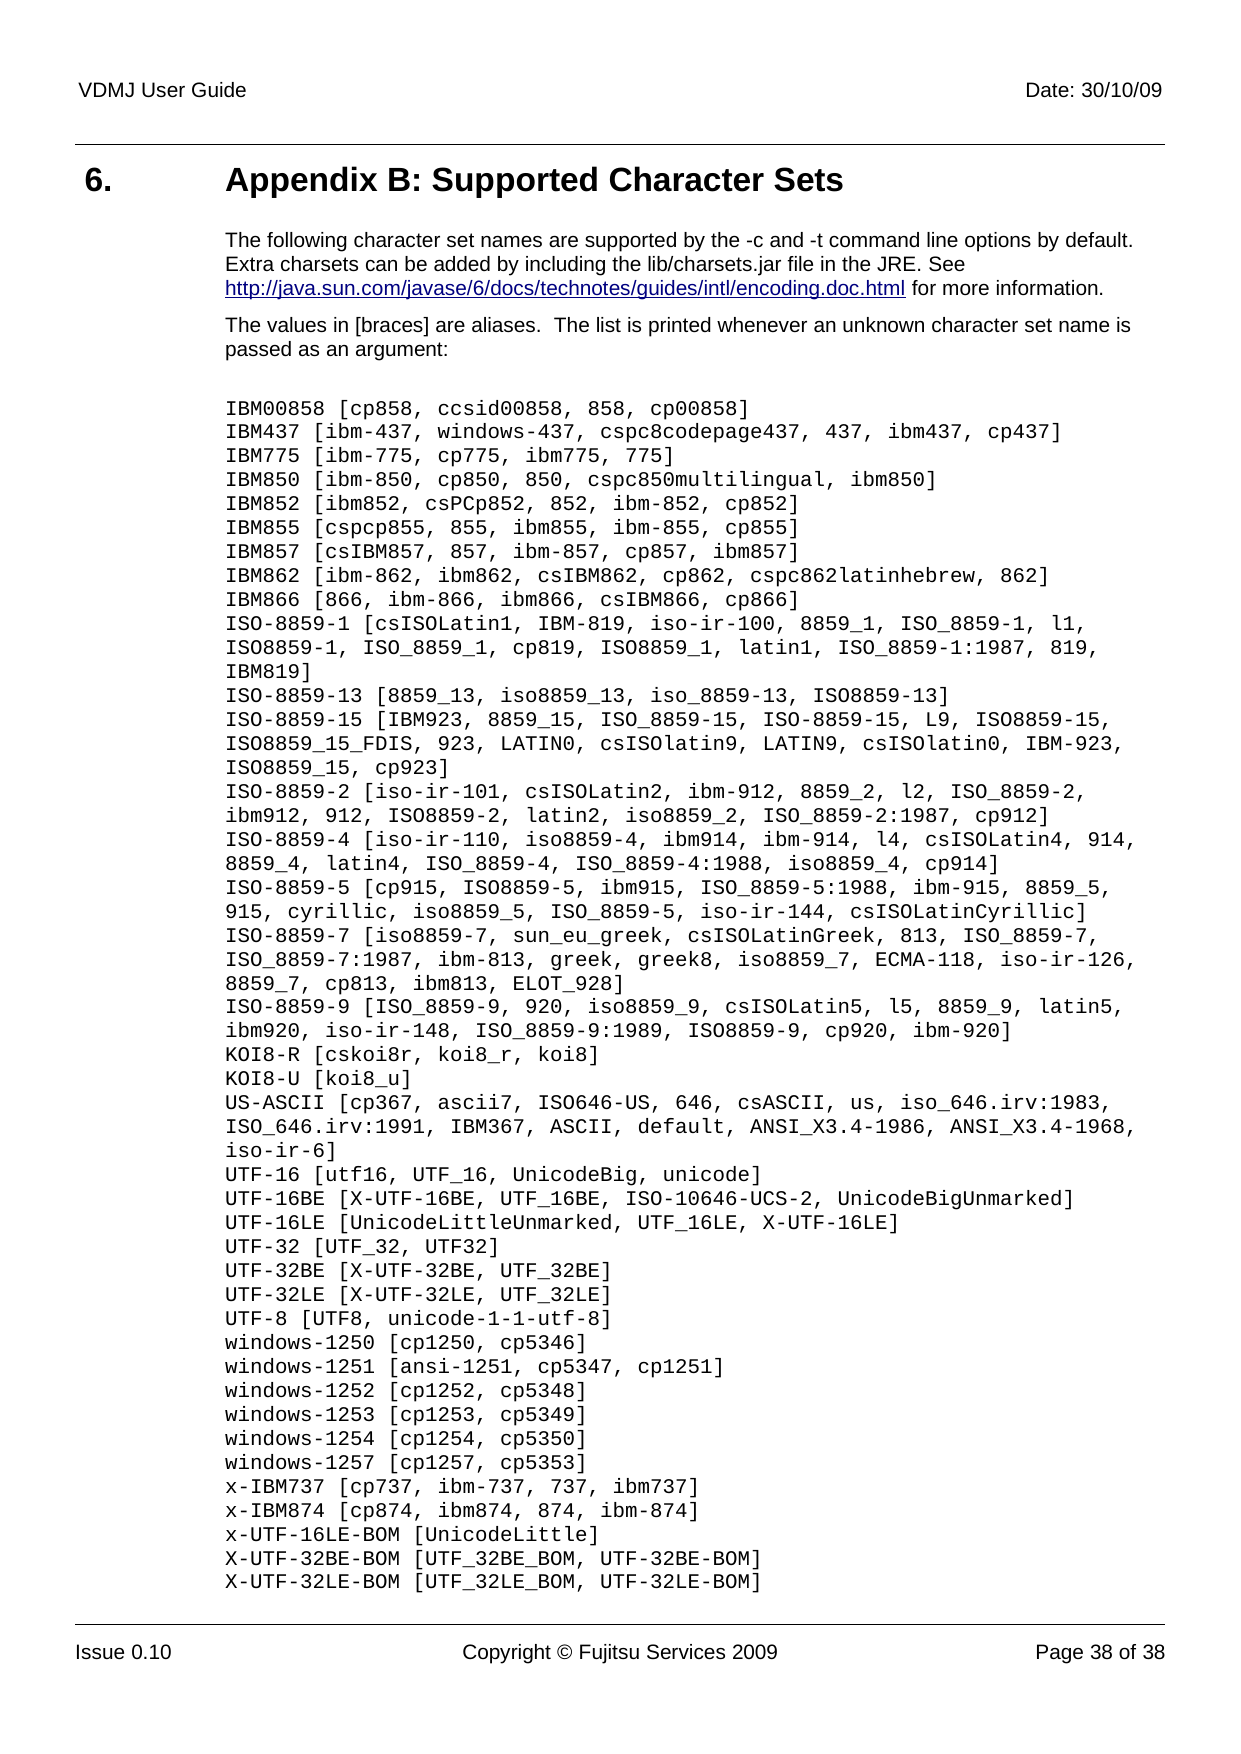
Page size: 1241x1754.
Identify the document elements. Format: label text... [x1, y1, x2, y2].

text UTF-32BE [X-UTF-32BE, UTF_32BE] [225, 1260, 1165, 1284]
text UTF-16LE [UnicodeLittleUnmarked, UTF_16LE, X-UTF-16LE] [225, 1212, 1165, 1236]
text UTF-16BE [X-UTF-16BE, UTF_16BE, ISO-10646-UCS-2, UnicodeBigUnmarked] [225, 1188, 1165, 1212]
text windows-1257 [cp1257, cp5353] [225, 1452, 1165, 1476]
text KOI8-U [koi8_u] [225, 1068, 1165, 1092]
text ISO-8859-2 [iso-ir-101, csISOLatin2, ibm-912, 8859_2, l2, ISO_8859-2, ibm912, 912, ISO8859-2, latin2, iso8859_2, ISO_8859-2:1987, cp912] [225, 781, 1165, 829]
text ISO-8859-5 [cp915, ISO8859-5, ibm915, ISO_8859-5:1988, ibm-915, 8859_5, 915, cyrillic, iso8859_5, ISO_8859-5, iso-ir-144, csISOLatinCyrillic] [225, 877, 1165, 924]
text IBM852 [ibm852, csPCp852, 852, ibm-852, cp852] [225, 493, 1165, 517]
text windows-1251 [ansi-1251, cp5347, cp1251] [225, 1356, 1165, 1380]
text IBM437 [ibm-437, windows-437, cspc8codepage437, 437, ibm437, cp437] [225, 421, 1165, 445]
text UTF-32LE [X-UTF-32LE, UTF_32LE] [225, 1284, 1165, 1308]
text UTF-32 [UTF_32, UTF32] [225, 1236, 1165, 1260]
text IBM862 [ibm-862, ibm862, csIBM862, cp862, cspc862latinhebrew, 862] [225, 565, 1165, 589]
text ISO-8859-15 [IBM923, 8859_15, ISO_8859-15, ISO-8859-15, L9, ISO8859-15, ISO8859_15_FDIS, 923, LATIN0, csISOlatin9, LATIN9, csISOlatin0, IBM-923, ISO8859_15, cp923] [225, 709, 1165, 781]
subtitle Appendix B: Supported Character Sets [75, 160, 1165, 198]
text ISO-8859-13 [8859_13, iso8859_13, iso_8859-13, ISO8859-13] [225, 685, 1165, 709]
text ISO-8859-7 [iso8859-7, sun_eu_greek, csISOLatinGreek, 813, ISO_8859-7, ISO_8859-7:1987, ibm-813, greek, greek8, iso8859_7, ECMA-118, iso-ir-126, 8859_7, cp813, ibm813, ELOT_928] [225, 924, 1165, 996]
text IBM857 [csIBM857, 857, ibm-857, cp857, ibm857] [225, 541, 1165, 565]
text windows-1254 [cp1254, cp5350] [225, 1428, 1165, 1452]
text ISO-8859-9 [ISO_8859-9, 920, iso8859_9, csISOLatin5, l5, 8859_9, latin5, ibm920, iso-ir-148, ISO_8859-9:1989, ISO8859-9, cp920, ibm-920] [225, 996, 1165, 1044]
text UTF-8 [UTF8, unicode-1-1-utf-8] [225, 1308, 1165, 1332]
text IBM00858 [cp858, ccsid00858, 858, cp00858] [225, 397, 1165, 421]
text US-ASCII [cp367, ascii7, ISO646-US, 646, csASCII, us, iso_646.irv:1983, ISO_646.irv:1991, IBM367, ASCII, default, ANSI_X3.4-1986, ANSI_X3.4-1968, iso-ir-6] [225, 1092, 1165, 1164]
text IBM775 [ibm-775, cp775, ibm775, 775] [225, 445, 1165, 469]
text windows-1252 [cp1252, cp5348] [225, 1380, 1165, 1404]
text windows-1253 [cp1253, cp5349] [225, 1404, 1165, 1428]
text IBM866 [866, ibm-866, ibm866, csIBM866, cp866] [225, 589, 1165, 613]
text KOI8-R [cskoi8r, koi8_r, koi8] [225, 1044, 1165, 1068]
text x-IBM737 [cp737, ibm-737, 737, ibm737] [225, 1476, 1165, 1499]
text X-UTF-32LE-BOM [UTF_32LE_BOM, UTF-32LE-BOM] [225, 1571, 1165, 1595]
text x-IBM874 [cp874, ibm874, 874, ibm-874] [225, 1499, 1165, 1523]
text X-UTF-32BE-BOM [UTF_32BE_BOM, UTF-32BE-BOM] [225, 1547, 1165, 1571]
text The values in [braces] are aliases. The list is printed whenever an unknown character set name is passed as an argument: [225, 313, 1165, 361]
text ISO-8859-1 [csISOLatin1, IBM-819, iso-ir-100, 8859_1, ISO_8859-1, l1, ISO8859-1, ISO_8859_1, cp819, ISO8859_1, latin1, ISO_8859-1:1987, 819, IBM819] [225, 613, 1165, 685]
text ISO-8859-4 [iso-ir-110, iso8859-4, ibm914, ibm-914, l4, csISOLatin4, 914, 8859_4, latin4, ISO_8859-4, ISO_8859-4:1988, iso8859_4, cp914] [225, 829, 1165, 877]
text windows-1250 [cp1250, cp5346] [225, 1332, 1165, 1356]
text The following character set names are supported by the -c and -t command line options by default. Extra charsets can be added by including the lib/charsets.jar file in the JRE. See http://java.sun.com/javase/6/docs/technotes/guides/intl/encoding.doc.html for more information. [225, 228, 1165, 300]
text x-UTF-16LE-BOM [UnicodeLittle] [225, 1523, 1165, 1547]
text IBM850 [ibm-850, cp850, 850, cspc850multilingual, ibm850] [225, 469, 1165, 493]
text UTF-16 [utf16, UTF_16, UnicodeBig, unicode] [225, 1164, 1165, 1188]
text IBM855 [cspcp855, 855, ibm855, ibm-855, cp855] [225, 517, 1165, 541]
